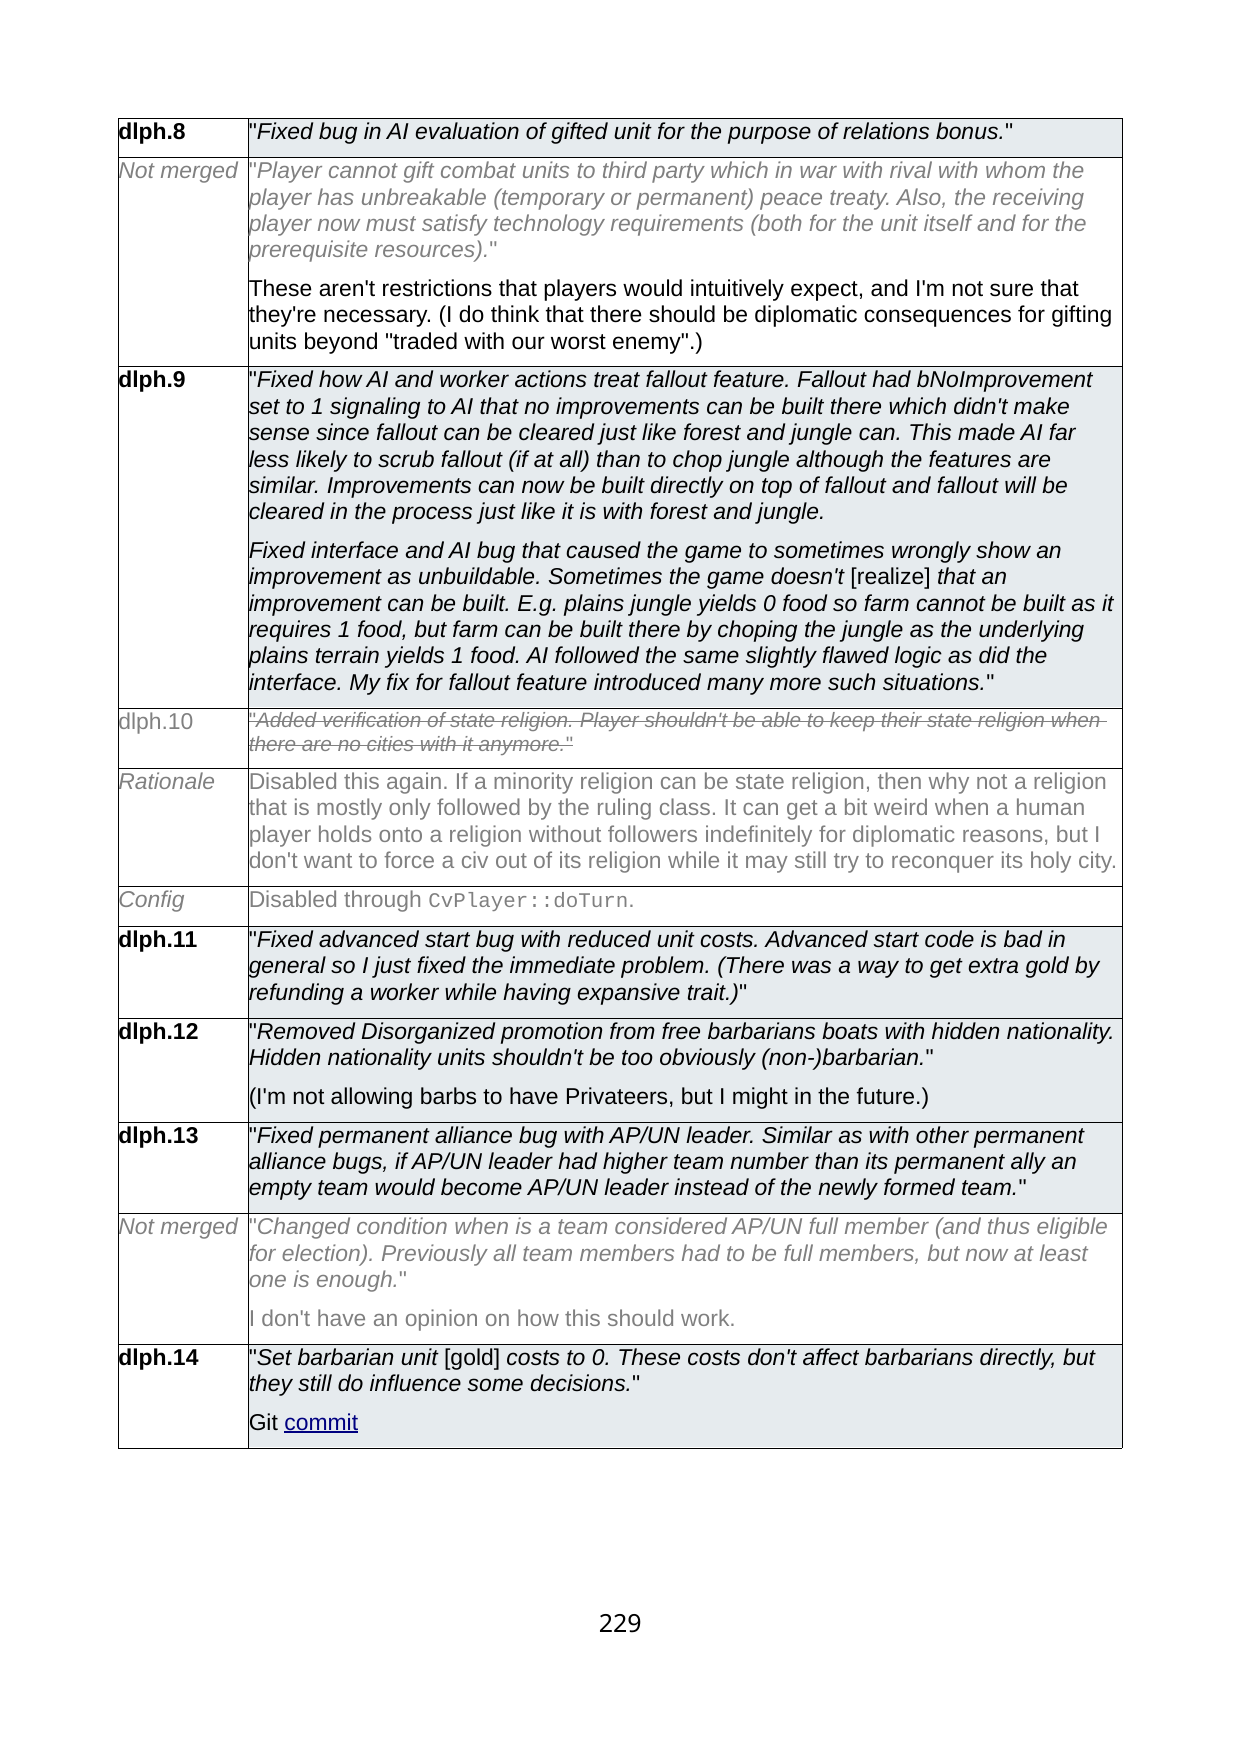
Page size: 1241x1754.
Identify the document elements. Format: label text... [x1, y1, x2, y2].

table_cell dlph.14 [119, 1345, 248, 1447]
table_cell "Added verification of state religion. Player shouldn't be able to keep their state religion when there are no cities with it anymore." [249, 709, 1122, 768]
table_cell dlph.13 [119, 1123, 248, 1213]
table_cell dlph.10 [119, 709, 248, 768]
table_cell dlph.9 [119, 367, 248, 707]
table_cell Rationale [119, 769, 248, 886]
table_cell Not merged [119, 158, 248, 366]
table_cell "Fixed how AI and worker actions treat fallout feature. Fallout had bNoImprovement set to 1 signaling to AI that no improvements can be built there which didn't make sense since fallout can be cleared just like forest and jungle can. This made AI far less likely to scrub fallout (if at all) than to chop jungle although the features are similar. Improvements can now be built directly on top of fallout and fallout will be cleared in the process just like it is with forest and jungle. Fixed interface and AI bug that caused the game to sometimes wrongly show an improvement as unbuildable. Sometimes the game doesn't [realize] that an improvement can be built. E.g. plains jungle yields 0 food so farm cannot be built as it requires 1 food, but farm can be built there by choping the jungle as the underlying plains terrain yields 1 food. AI followed the same slightly flawed logic as did the interface. My fix for fallout feature introduced many more such situations." [249, 367, 1122, 707]
table_cell Not merged [119, 1214, 248, 1343]
table_cell "Fixed permanent alliance bug with AP/UN leader. Similar as with other permanent alliance bugs, if AP/UN leader had higher team number than its permanent ally an empty team would become AP/UN leader instead of the newly formed team." [249, 1123, 1122, 1213]
table_cell dlph.12 [119, 1019, 248, 1122]
table_cell Disabled through CvPlayer::doTurn. [249, 887, 1122, 926]
table_cell "Changed condition when is a team considered AP/UN full member (and thus eligible for election). Previously all team members had to be full members, but now at least one is enough." I don't have an opinion on how this should work. [249, 1214, 1122, 1343]
table_cell "Player cannot gift combat units to third party which in war with rival with whom the player has unbreakable (temporary or permanent) peace treaty. Also, the receiving player now must satisfy technology requirements (both for the unit itself and for the prerequisite resources)." These aren't restrictions that players would intuitively expect, and I'm not sure that they're necessary. (I do think that there should be diplomatic consequences for gifting units beyond "traded with our worst enemy".) [249, 158, 1122, 366]
table_cell Config [119, 887, 248, 926]
table_cell "Removed Disorganized promotion from free barbarians boats with hidden nationality. Hidden nationality units shouldn't be too obviously (non-)barbarian." (I'm not allowing barbs to have Privateers, but I might in the future.) [249, 1019, 1122, 1122]
table_cell "Fixed bug in AI evaluation of gifted unit for the purpose of relations bonus." [249, 119, 1122, 157]
table_cell "Fixed advanced start bug with reduced unit costs. Advanced start code is bad in general so I just fixed the immediate problem. (There was a way to get extra gold by refunding a worker while having expansive trait.)" [249, 927, 1122, 1018]
table_cell dlph.8 [119, 119, 248, 157]
table_cell "Set barbarian unit [gold] costs to 0. These costs don't affect barbarians directly, but they still do influence some decisions." Git commit [249, 1345, 1122, 1447]
table_cell Disabled this again. If a minority religion can be state religion, then why not a religion that is mostly only followed by the ruling class. It can get a bit weird when a human player holds onto a religion without followers indefinitely for diplomatic reasons, but I don't want to force a civ out of its religion while it may still try to reconquer its holy city. [249, 769, 1122, 886]
table_cell dlph.11 [119, 927, 248, 1018]
